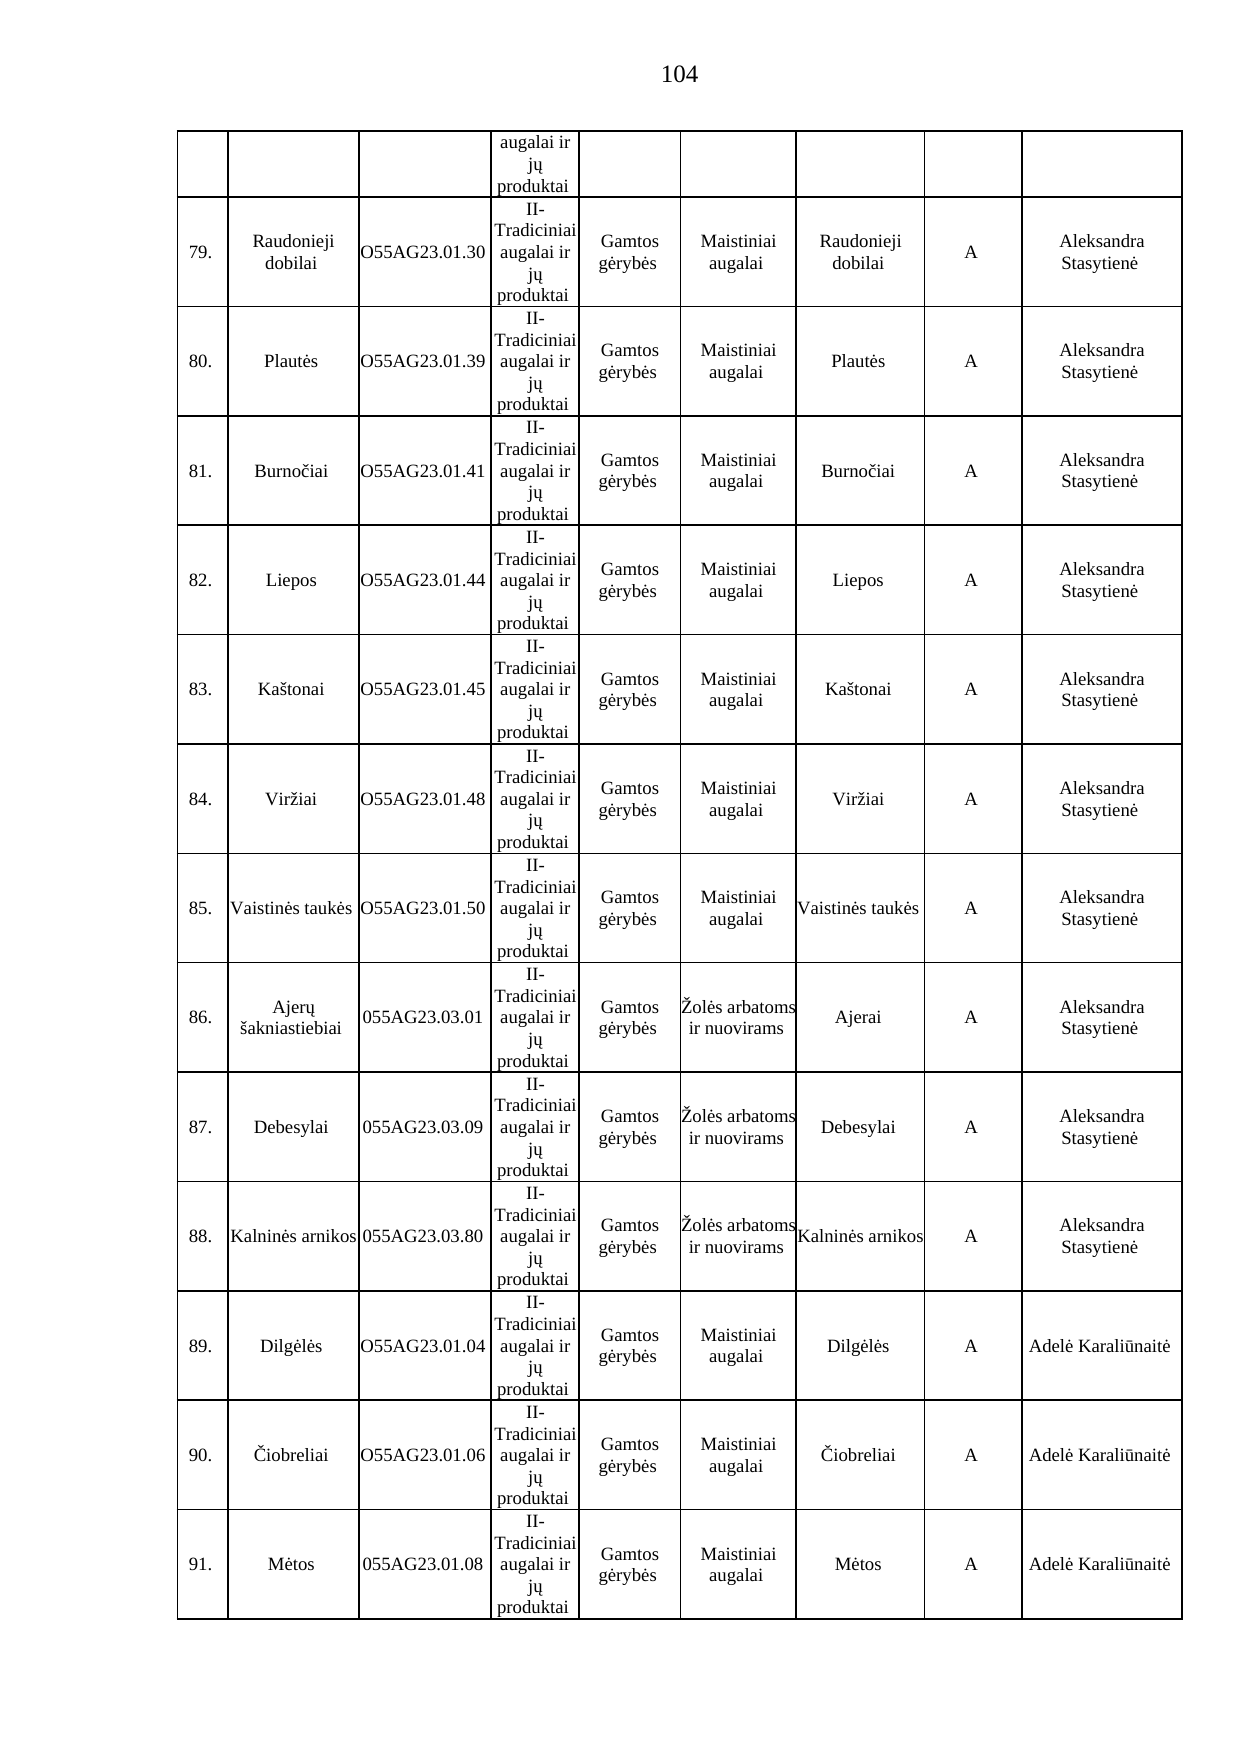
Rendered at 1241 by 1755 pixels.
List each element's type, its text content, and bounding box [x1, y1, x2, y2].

table_cell Gamtos gėrybės [580, 1073, 680, 1181]
table_cell Debesylai [229, 1073, 358, 1181]
table_cell II-Tradiciniai augalai ir jų produktai [492, 635, 578, 743]
table_cell Kaštonai [797, 635, 924, 743]
table_cell Adelė Karaliūnaitė [1023, 1292, 1181, 1399]
table_cell II-Tradiciniai augalai ir jų produktai [492, 1073, 578, 1181]
table_cell II-Tradiciniai augalai ir jų produktai [492, 1292, 578, 1399]
table_cell Dilgėlės [229, 1292, 358, 1399]
table_cell Maistiniai augalai [681, 526, 795, 634]
table_cell II-Tradiciniai augalai ir jų produktai [492, 1401, 578, 1509]
table_cell II-Tradiciniai augalai ir jų produktai [492, 745, 578, 852]
table_cell II-Tradiciniai augalai ir jų produktai [492, 1182, 578, 1290]
table_cell Kalninės arnikos [229, 1182, 358, 1290]
table_cell Mėtos [797, 1510, 924, 1618]
table_cell O55AG23.01.48 [360, 745, 490, 852]
table_cell Žolės arbatoms ir nuovirams [681, 1073, 795, 1181]
table_cell Gamtos gėrybės [580, 1401, 680, 1509]
table_cell II-Tradiciniai augalai ir jų produktai [492, 1510, 578, 1618]
table_cell A [925, 307, 1021, 415]
table_cell Aleksandra Stasytienė [1023, 417, 1181, 524]
table_cell A [925, 1073, 1021, 1181]
table_cell Adelė Karaliūnaitė [1023, 1510, 1181, 1618]
table_cell A [925, 963, 1021, 1071]
table_cell Raudonieji dobilai [797, 198, 924, 306]
table_cell Burnočiai [229, 417, 358, 524]
table_cell II-Tradiciniai augalai ir jų produktai [492, 963, 578, 1071]
table_cell Liepos [229, 526, 358, 634]
table_cell Dilgėlės [797, 1292, 924, 1399]
table_cell A [925, 854, 1021, 962]
table_cell Aleksandra Stasytienė [1023, 1182, 1181, 1290]
table_cell A [925, 745, 1021, 852]
table_cell Žolės arbatoms ir nuovirams [681, 963, 795, 1071]
table_cell Maistiniai augalai [681, 635, 795, 743]
table_cell Aleksandra Stasytienė [1023, 1073, 1181, 1181]
table_cell O55AG23.01.04 [360, 1292, 490, 1399]
table_cell II-Tradiciniai augalai ir jų produktai [492, 854, 578, 962]
table_cell Burnočiai [797, 417, 924, 524]
table_cell O55AG23.01.41 [360, 417, 490, 524]
table_cell [178, 132, 227, 196]
table_cell Mėtos [229, 1510, 358, 1618]
table_cell [681, 132, 795, 196]
table_cell Viržiai [797, 745, 924, 852]
table_cell Raudonieji dobilai [229, 198, 358, 306]
table_cell [1023, 132, 1181, 196]
table_cell Aleksandra Stasytienė [1023, 526, 1181, 634]
table_cell Čiobreliai [229, 1401, 358, 1509]
table_cell 83. [178, 635, 227, 743]
table_cell II-Tradiciniai augalai ir jų produktai [492, 198, 578, 306]
table_cell Aleksandra Stasytienė [1023, 854, 1181, 962]
table_cell Čiobreliai [797, 1401, 924, 1509]
table_cell 82. [178, 526, 227, 634]
table_cell Gamtos gėrybės [580, 963, 680, 1071]
table_cell Gamtos gėrybės [580, 854, 680, 962]
table_cell 90. [178, 1401, 227, 1509]
table_cell Gamtos gėrybės [580, 526, 680, 634]
table_cell Vaistinės taukės [229, 854, 358, 962]
table_cell Gamtos gėrybės [580, 635, 680, 743]
table_cell 81. [178, 417, 227, 524]
table_cell Maistiniai augalai [681, 417, 795, 524]
table_cell Ajerų šakniastiebiai [229, 963, 358, 1071]
table_cell O55AG23.01.30 [360, 198, 490, 306]
table_cell 88. [178, 1182, 227, 1290]
table_cell Plautės [797, 307, 924, 415]
table_cell Ajerai [797, 963, 924, 1071]
table_cell O55AG23.01.39 [360, 307, 490, 415]
table_cell Vaistinės taukės [797, 854, 924, 962]
table_cell 87. [178, 1073, 227, 1181]
table_cell Plautės [229, 307, 358, 415]
table_cell Aleksandra Stasytienė [1023, 198, 1181, 306]
table_cell Liepos [797, 526, 924, 634]
table_cell Kaštonai [229, 635, 358, 743]
table_cell Žolės arbatoms ir nuovirams [681, 1182, 795, 1290]
table_cell II-Tradiciniai augalai ir jų produktai [492, 307, 578, 415]
table_cell 80. [178, 307, 227, 415]
table_cell O55AG23.01.50 [360, 854, 490, 962]
table_cell O55AG23.01.06 [360, 1401, 490, 1509]
table_cell Maistiniai augalai [681, 1510, 795, 1618]
table_cell II-Tradiciniai augalai ir jų produktai [492, 526, 578, 634]
table_cell 89. [178, 1292, 227, 1399]
table_cell 91. [178, 1510, 227, 1618]
table_cell [229, 132, 358, 196]
table_cell Aleksandra Stasytienė [1023, 963, 1181, 1071]
table_cell A [925, 1510, 1021, 1618]
table_cell Aleksandra Stasytienė [1023, 307, 1181, 415]
table_cell O55AG23.01.44 [360, 526, 490, 634]
table_cell Gamtos gėrybės [580, 745, 680, 852]
table_cell A [925, 198, 1021, 306]
table_cell 86. [178, 963, 227, 1071]
table_cell II-Tradiciniai augalai ir jų produktai [492, 417, 578, 524]
table_cell 84. [178, 745, 227, 852]
table_cell Maistiniai augalai [681, 745, 795, 852]
table_cell A [925, 1292, 1021, 1399]
table_cell [580, 132, 680, 196]
table_cell Gamtos gėrybės [580, 1510, 680, 1618]
table_cell Gamtos gėrybės [580, 198, 680, 306]
table_cell 055AG23.01.08 [360, 1510, 490, 1618]
table_cell A [925, 417, 1021, 524]
table_cell Maistiniai augalai [681, 854, 795, 962]
table_cell A [925, 526, 1021, 634]
table_cell 055AG23.03.01 [360, 963, 490, 1071]
table_cell Aleksandra Stasytienė [1023, 635, 1181, 743]
table_cell Maistiniai augalai [681, 198, 795, 306]
table_cell 79. [178, 198, 227, 306]
table_cell [360, 132, 490, 196]
table_cell A [925, 1182, 1021, 1290]
table_cell A [925, 635, 1021, 743]
table_cell Maistiniai augalai [681, 1292, 795, 1399]
table_cell O55AG23.01.45 [360, 635, 490, 743]
table_cell 055AG23.03.09 [360, 1073, 490, 1181]
table_cell Maistiniai augalai [681, 1401, 795, 1509]
table_cell Kalninės arnikos [797, 1182, 924, 1290]
table_cell A [925, 1401, 1021, 1509]
table_cell Debesylai [797, 1073, 924, 1181]
table_cell Gamtos gėrybės [580, 417, 680, 524]
table_cell augalai ir jų produktai [492, 132, 578, 196]
table_cell 85. [178, 854, 227, 962]
table_cell 055AG23.03.80 [360, 1182, 490, 1290]
table_cell Gamtos gėrybės [580, 307, 680, 415]
table_cell [797, 132, 924, 196]
table_cell Aleksandra Stasytienė [1023, 745, 1181, 852]
table_cell [925, 132, 1021, 196]
table_cell Viržiai [229, 745, 358, 852]
table_cell Gamtos gėrybės [580, 1292, 680, 1399]
table_cell Maistiniai augalai [681, 307, 795, 415]
table_cell Gamtos gėrybės [580, 1182, 680, 1290]
table_cell Adelė Karaliūnaitė [1023, 1401, 1181, 1509]
